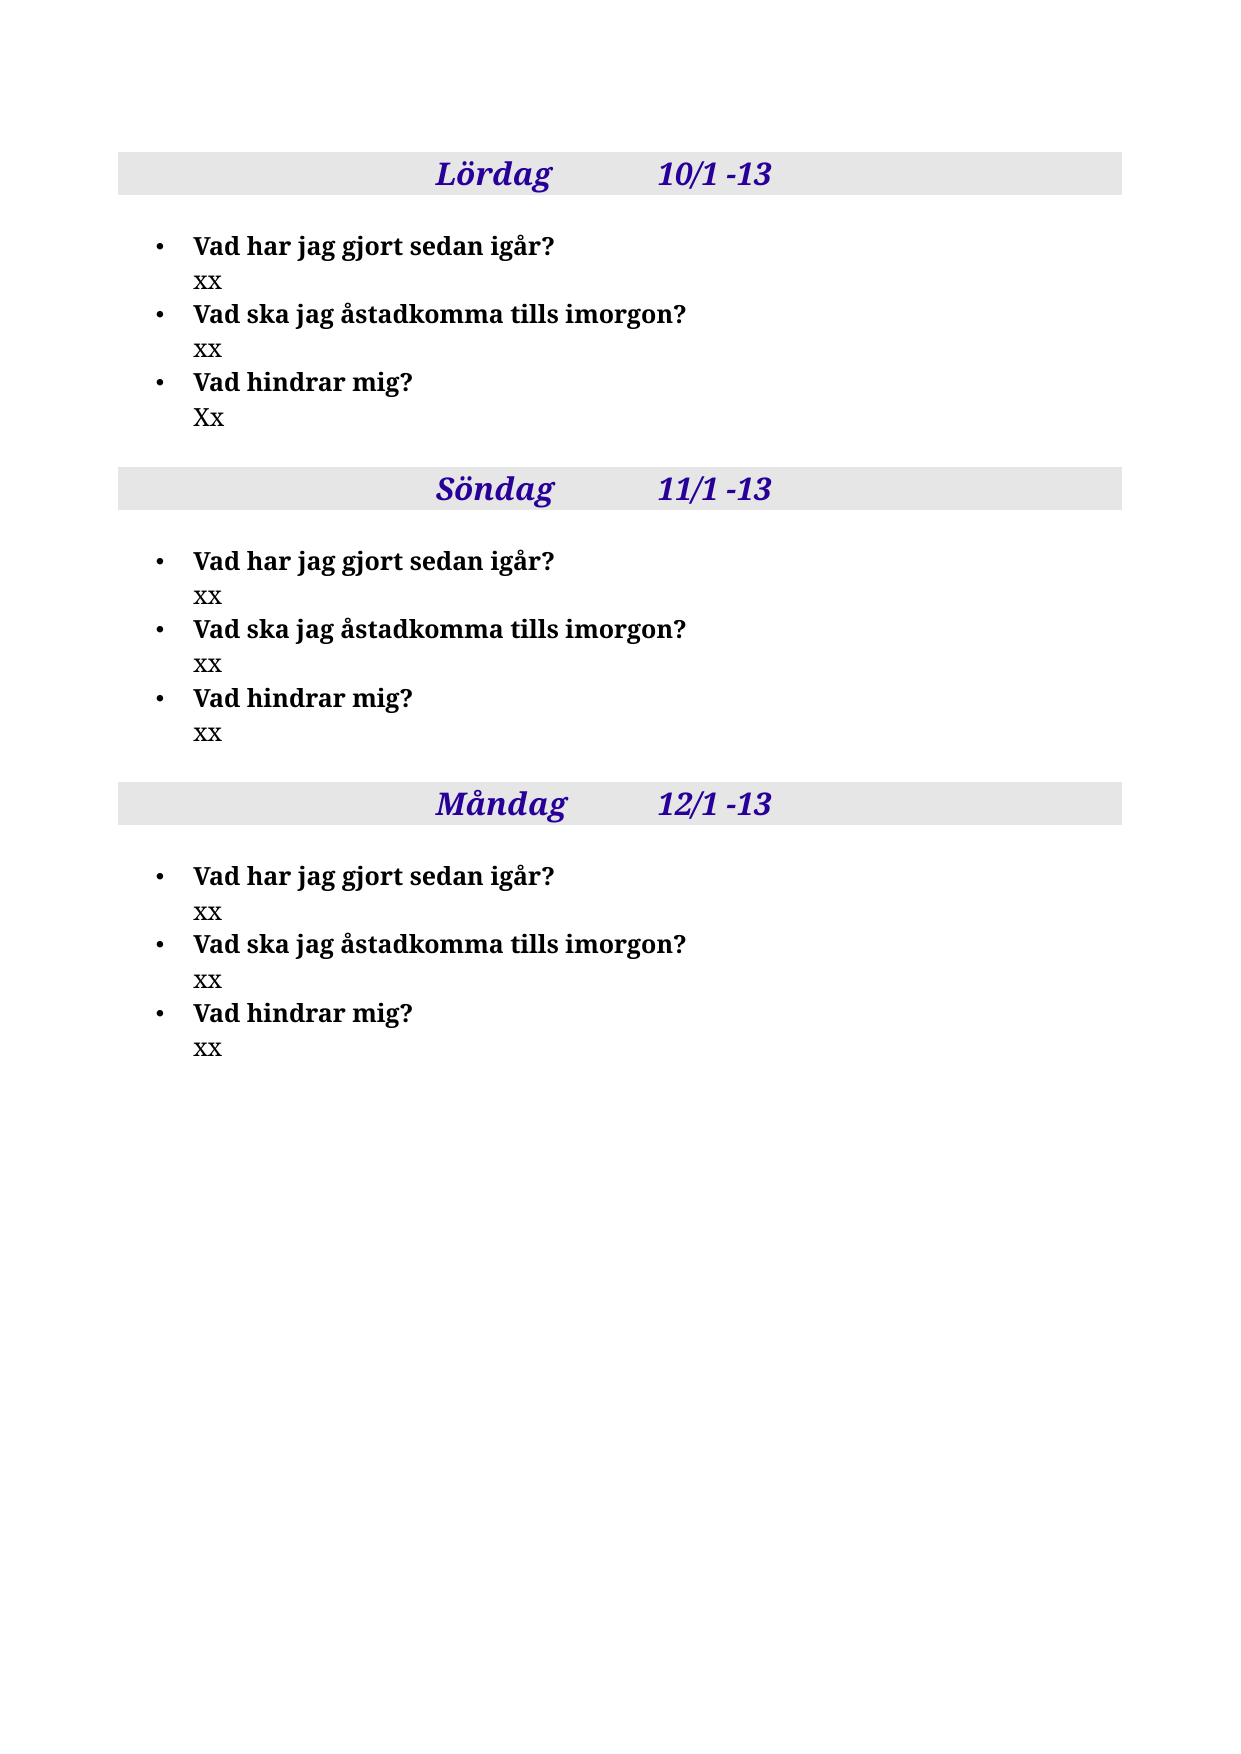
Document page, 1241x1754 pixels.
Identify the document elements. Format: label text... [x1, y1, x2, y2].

text Söndag 11/1 -13 [118, 467, 1122, 510]
list xx [156, 263, 1122, 297]
list xx [156, 578, 1122, 612]
list Vad ska jag åstadkomma tills imorgon? xx [156, 612, 1122, 680]
list Vad ska jag åstadkomma tills imorgon? xx [156, 297, 1122, 365]
list xx [156, 714, 1122, 748]
list Vad har jag gjort sedan igår? [156, 859, 1122, 893]
list Xx [156, 399, 1122, 433]
list xx [156, 893, 1122, 927]
list Vad hindrar mig? [156, 680, 1122, 714]
list Vad har jag gjort sedan igår? [156, 229, 1122, 263]
list Vad hindrar mig? [156, 995, 1122, 1029]
list Vad hindrar mig? [156, 365, 1122, 399]
list Vad har jag gjort sedan igår? [156, 544, 1122, 578]
text Måndag 12/1 -13 [118, 782, 1122, 825]
list Vad ska jag åstadkomma tills imorgon? xx [156, 927, 1122, 995]
list xx [156, 1029, 1122, 1063]
text Lördag 10/1 -13 [118, 152, 1122, 195]
